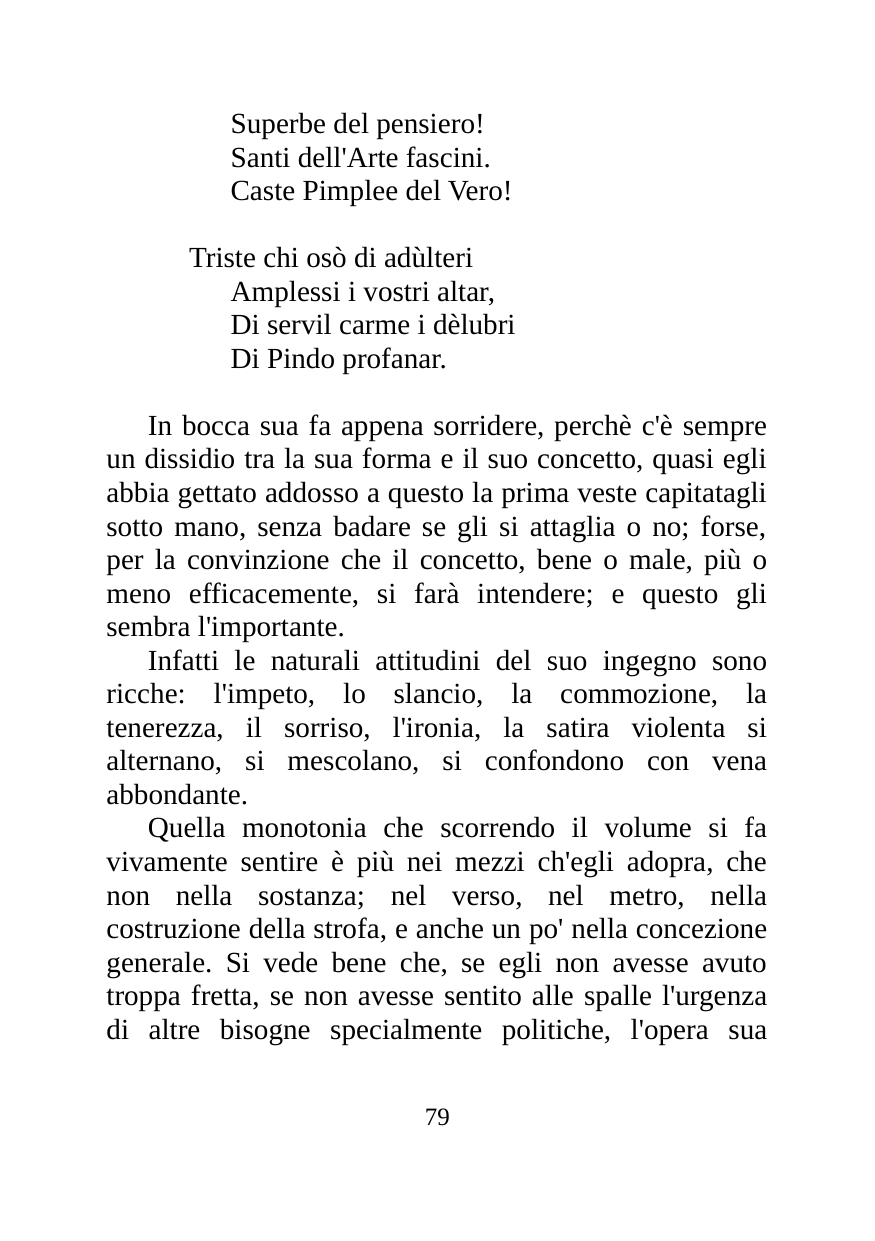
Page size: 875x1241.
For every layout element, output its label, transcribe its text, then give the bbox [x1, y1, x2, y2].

text Caste Pimplee del Vero! [189, 173, 768, 207]
text Di servil carme i dèlubri [189, 307, 768, 341]
text Triste chi osò di adùlteri [189, 240, 768, 274]
text Infatti le naturali attitudini del suo ingegno sono ricche: l'impeto, lo slancio, la commozione, la tenerezza, il sorriso, l'ironia, la satira violenta si alternano, si mescolano, si confondono con vena abbondante. [106, 643, 768, 811]
text Quella monotonia che scorrendo il volume si fa vivamente sentire è più nei mezzi ch'egli adopra, che non nella sostanza; nel verso, nel metro, nella costruzione della strofa, e anche un po' nella concezione generale. Si vede bene che, se egli non avesse avuto troppa fretta, se non avesse sentito alle spalle l'urgenza di altre bisogne specialmente politiche, l'opera sua [106, 811, 768, 1045]
text Superbe del pensiero! [189, 106, 768, 140]
text Di Pindo profanar. [189, 341, 768, 374]
text Amplessi i vostri altar, [189, 274, 768, 307]
text In bocca sua fa appena sorridere, perchè c'è sempre un dissidio tra la sua forma e il suo concetto, quasi egli abbia gettato addosso a questo la prima veste capitatagli sotto mano, senza badare se gli si attaglia o no; forse, per la convinzione che il concetto, bene o male, più o meno efficacemente, si farà intendere; e questo gli sembra l'importante. [106, 408, 768, 643]
text Santi dell'Arte fascini. [189, 140, 768, 173]
